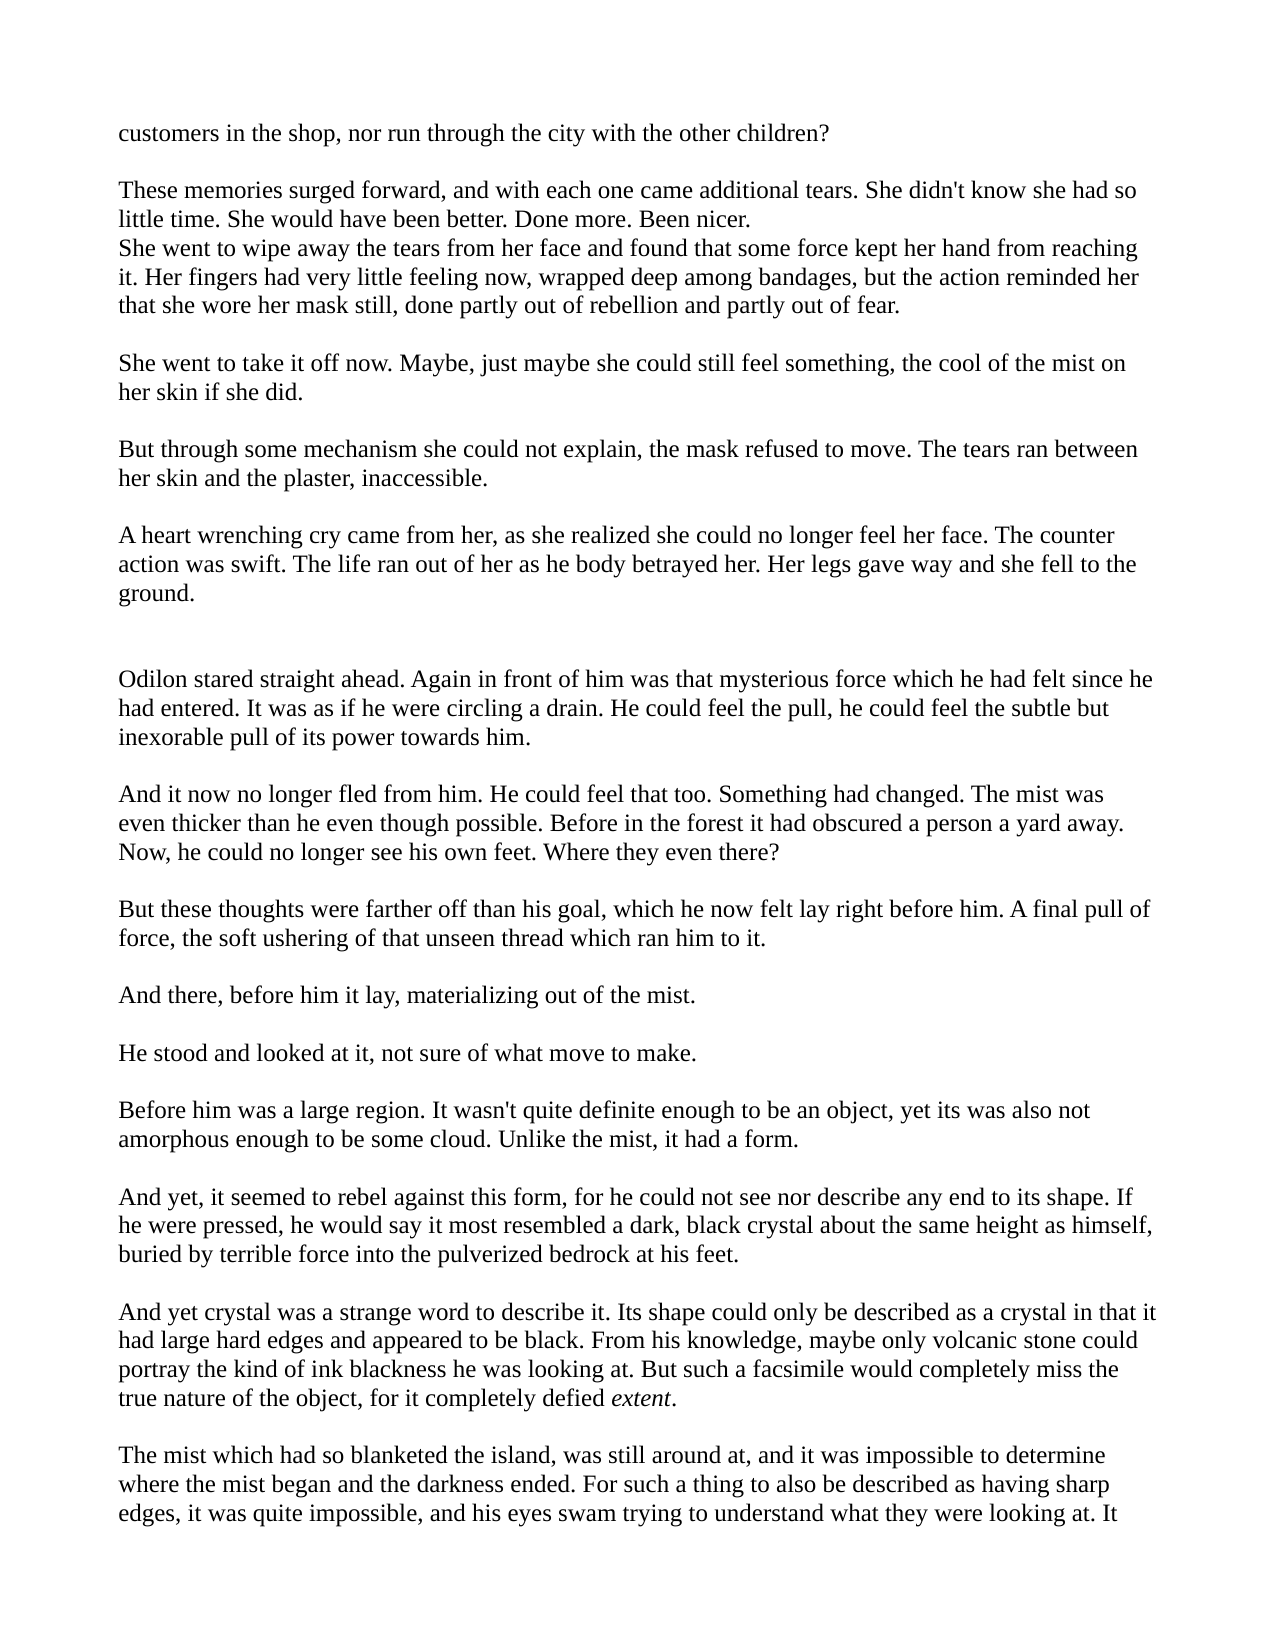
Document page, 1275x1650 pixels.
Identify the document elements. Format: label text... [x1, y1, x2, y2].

text Odilon stared straight ahead. Again in front of him was that mysterious force which he had felt since he had entered. It was as if he were circling a drain. He could feel the pull, he could feel the subtle but inexorable pull of its power towards him. [118, 664, 1157, 751]
text And yet crystal was a strange word to describe it. Its shape could only be described as a crystal in that it had large hard edges and appeared to be black. From his knowledge, maybe only volcanic stone could portray the kind of ink blackness he was looking at. But such a facsimile would completely miss the true nature of the object, for it completely defied extent. [118, 1297, 1157, 1412]
text These memories surged forward, and with each one came additional tears. She didn't know she had so little time. She would have been better. Done more. Been nicer. [118, 176, 1157, 233]
text customers in the shop, nor run through the city with the other children? [118, 118, 1157, 147]
text She went to take it off now. Maybe, just maybe she could still feel something, the cool of the mist on her skin if she did. [118, 348, 1157, 406]
text A heart wrenching cry came from her, as she realized she could no longer feel her face. The counter action was swift. The life ran out of her as he body betrayed her. Her legs gave way and she fell to the ground. [118, 521, 1157, 607]
text And yet, it seemed to rebel against this form, for he could not see nor describe any end to its shape. If he were pressed, he would say it most resembled a dark, black crystal about the same height as himself, buried by terrible force into the pulverized bedrock at his feet. [118, 1182, 1157, 1268]
text Before him was a large region. It wasn't quite definite enough to be an object, yet its was also not amorphous enough to be some cloud. Unlike the mist, it had a form. [118, 1096, 1157, 1153]
text And it now no longer fled from him. He could feel that too. Something had changed. The mist was even thicker than he even though possible. Before in the forest it had obscured a person a yard away. Now, he could no longer see his own feet. Where they even there? [118, 779, 1157, 866]
text But these thoughts were farther off than his goal, which he now felt lay right before him. A final pull of force, the soft ushering of that unseen thread which ran him to it. [118, 894, 1157, 952]
text But through some mechanism she could not explain, the mask refused to move. The tears ran between her skin and the plaster, inaccessible. [118, 434, 1157, 492]
text The mist which had so blanketed the island, was still around at, and it was impossible to determine where the mist began and the darkness ended. For such a thing to also be described as having sharp edges, it was quite impossible, and his eyes swam trying to understand what they were looking at. It [118, 1441, 1157, 1527]
text And there, before him it lay, materializing out of the mist. [118, 981, 1157, 1009]
text She went to wipe away the tears from her face and found that some force kept her hand from reaching it. Her fingers had very little feeling now, wrapped deep among bandages, but the action reminded her that she wore her mask still, done partly out of rebellion and partly out of fear. [118, 233, 1157, 319]
text He stood and looked at it, not sure of what move to make. [118, 1038, 1157, 1067]
